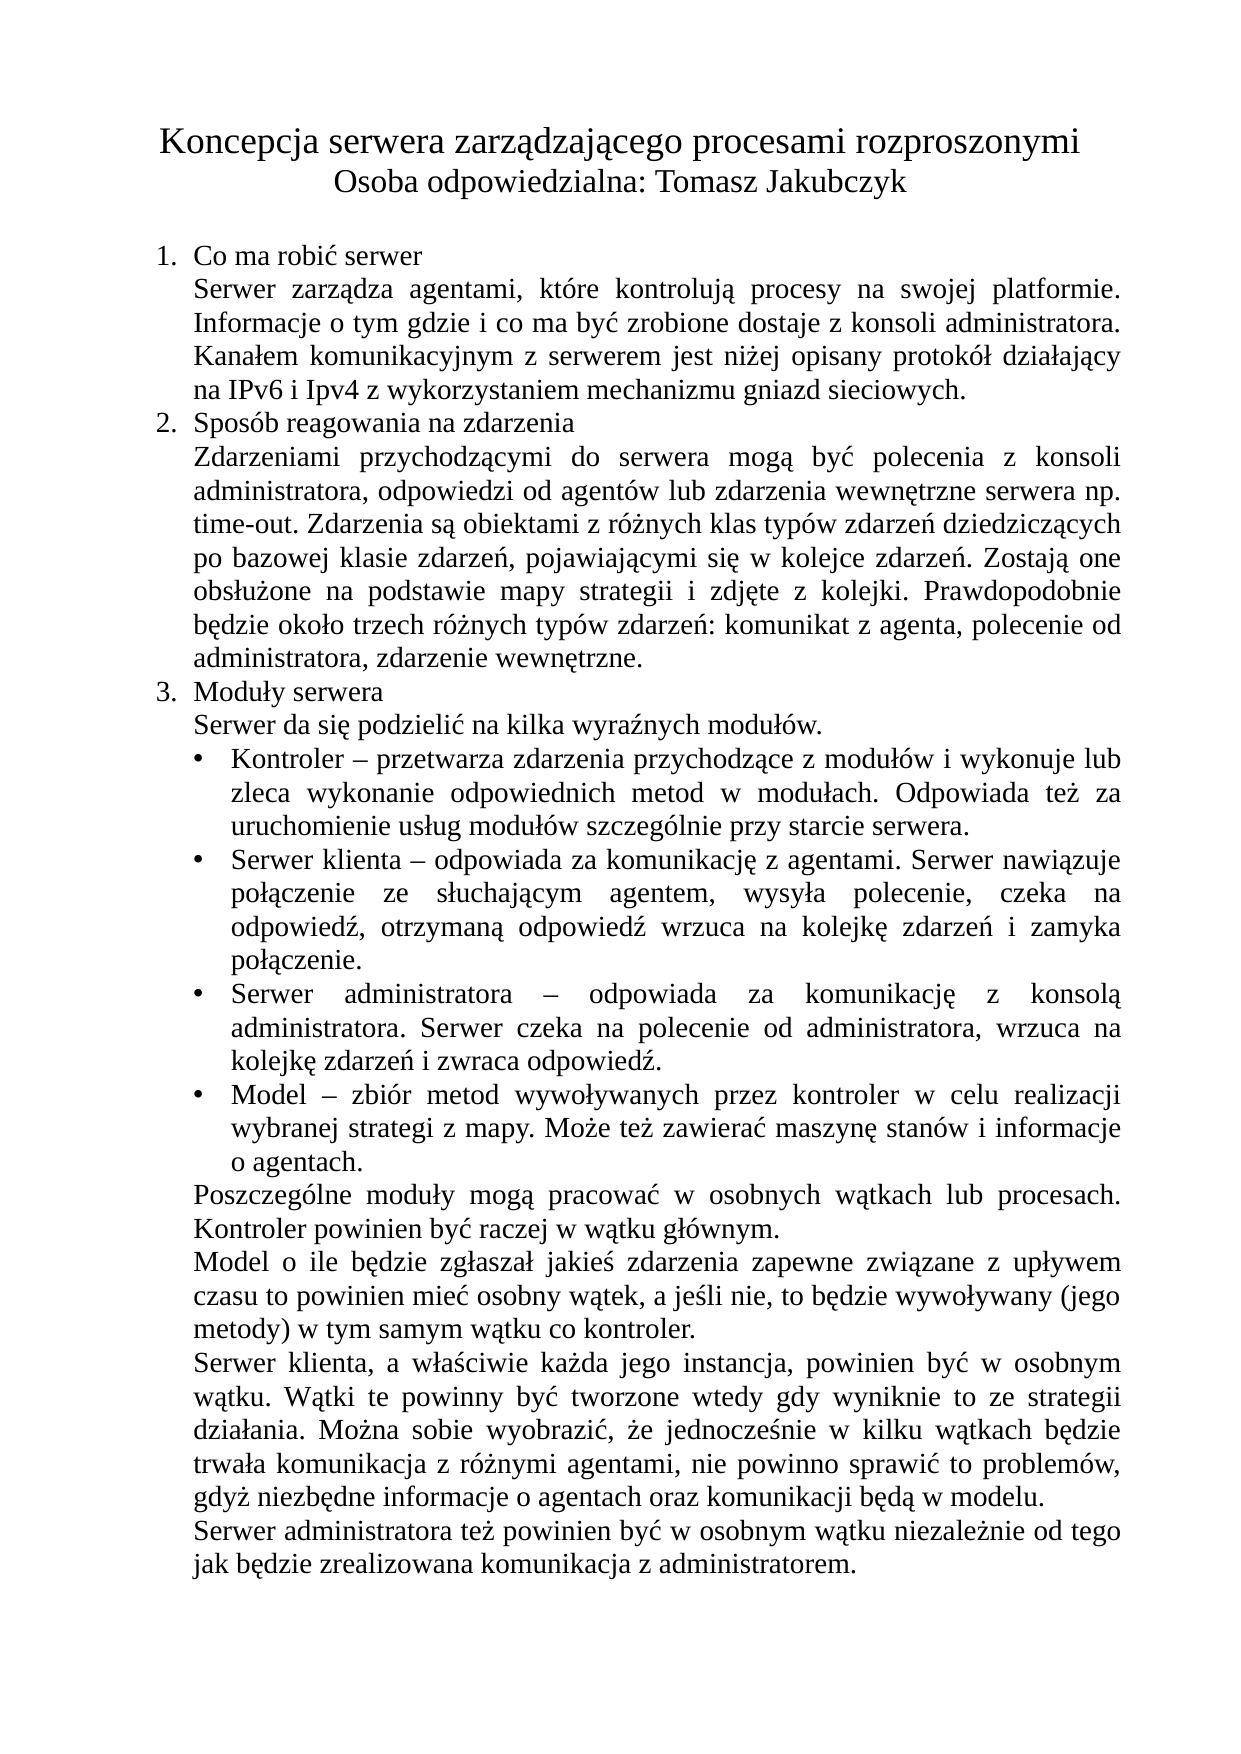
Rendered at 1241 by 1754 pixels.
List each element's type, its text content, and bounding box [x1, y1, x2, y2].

list Serwer administratora też powinien być w osobnym wątku niezależnie od tego jak będzie zrealizowana komunikacja z administratorem. [156, 1513, 1122, 1580]
text Koncepcja serwera zarządzającego procesami rozproszonymi [118, 118, 1122, 161]
list Serwer klienta – odpowiada za komunikację z agentami. Serwer nawiązuje połączenie ze słuchającym agentem, wysyła polecenie, czeka na odpowiedź, otrzymaną odpowiedź wrzuca na kolejkę zdarzeń i zamyka połączenie. [193, 842, 1122, 976]
list Kontroler – przetwarza zdarzenia przychodzące z modułów i wykonuje lub zleca wykonanie odpowiednich metod w modułach. Odpowiada też za uruchomienie usług modułów szczególnie przy starcie serwera. [193, 741, 1122, 842]
list Serwer administratora – odpowiada za komunikację z konsolą administratora. Serwer czeka na polecenie od administratora, wrzuca na kolejkę zdarzeń i zwraca odpowiedź. [193, 976, 1122, 1077]
list Serwer zarządza agentami, które kontrolują procesy na swojej platformie. Informacje o tym gdzie i co ma być zrobione dostaje z konsoli administratora. Kanałem komunikacyjnym z serwerem jest niżej opisany protokół działający na IPv6 i Ipv4 z wykorzystaniem mechanizmu gniazd sieciowych. [156, 271, 1122, 406]
list Model o ile będzie zgłaszał jakieś zdarzenia zapewne związane z upływem czasu to powinien mieć osobny wątek, a jeśli nie, to będzie wywoływany (jego metody) w tym samym wątku co kontroler. [156, 1244, 1122, 1345]
list Poszczególne moduły mogą pracować w osobnych wątkach lub procesach. Kontroler powinien być raczej w wątku głównym. [156, 1177, 1122, 1244]
list Moduły serwera [156, 674, 1122, 707]
list Model – zbiór metod wywoływanych przez kontroler w celu realizacji wybranej strategi z mapy. Może też zawierać maszynę stanów i informacje o agentach. [193, 1077, 1122, 1177]
list Serwer da się podzielić na kilka wyraźnych modułów. [156, 707, 1122, 741]
list Zdarzeniami przychodzącymi do serwera mogą być polecenia z konsoli administratora, odpowiedzi od agentów lub zdarzenia wewnętrzne serwera np. time-out. Zdarzenia są obiektami z różnych klas typów zdarzeń dziedziczących po bazowej klasie zdarzeń, pojawiającymi się w kolejce zdarzeń. Zostają one obsłużone na podstawie mapy strategii i zdjęte z kolejki. Prawdopodobnie będzie około trzech różnych typów zdarzeń: komunikat z agenta, polecenie od administratora, zdarzenie wewnętrzne. [156, 439, 1122, 674]
list Sposób reagowania na zdarzenia [156, 406, 1122, 439]
text Osoba odpowiedzialna: Tomasz Jakubczyk [118, 161, 1122, 199]
list Serwer klienta, a właściwie każda jego instancja, powinien być w osobnym wątku. Wątki te powinny być tworzone wtedy gdy wyniknie to ze strategii działania. Można sobie wyobrazić, że jednocześnie w kilku wątkach będzie trwała komunikacja z różnymi agentami, nie powinno sprawić to problemów, gdyż niezbędne informacje o agentach oraz komunikacji będą w modelu. [156, 1345, 1122, 1513]
list Co ma robić serwer [156, 238, 1122, 271]
